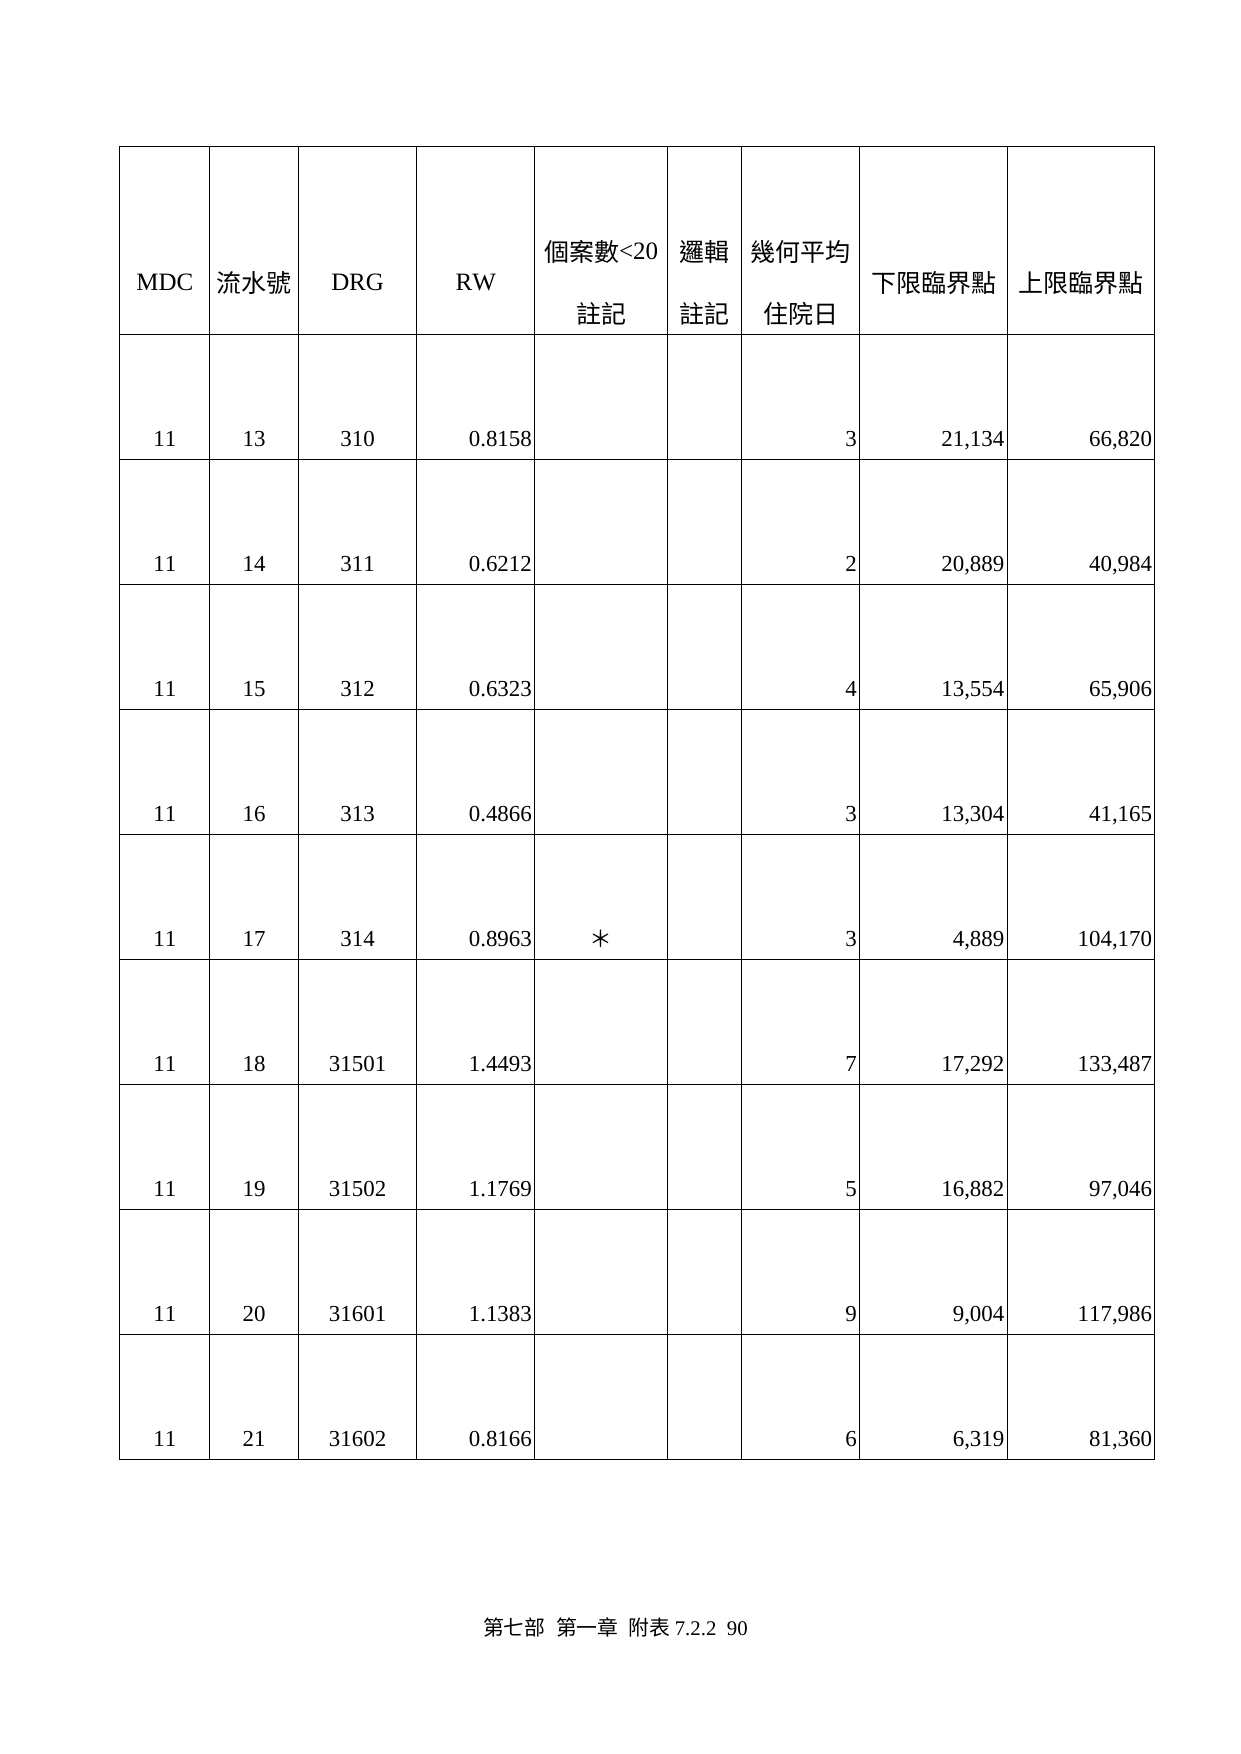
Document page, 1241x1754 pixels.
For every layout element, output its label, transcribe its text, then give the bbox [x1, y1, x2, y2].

table_cell 313 [299, 710, 416, 834]
table_cell 16 [210, 710, 298, 834]
table_cell 17,292 [860, 960, 1007, 1084]
table_cell [668, 835, 741, 959]
table_cell [668, 960, 741, 1084]
table_cell 16,882 [860, 1085, 1007, 1209]
table_cell 13 [210, 335, 298, 459]
table_cell [535, 710, 667, 834]
table_cell 81,360 [1008, 1335, 1154, 1459]
table_cell 6 [742, 1335, 859, 1459]
table_cell 3 [742, 835, 859, 959]
table_cell 0.8166 [417, 1335, 534, 1459]
table_cell [668, 335, 741, 459]
table_cell 311 [299, 460, 416, 584]
table_cell 11 [120, 1210, 209, 1334]
table_cell 4,889 [860, 835, 1007, 959]
table_cell 31502 [299, 1085, 416, 1209]
table_cell [668, 1085, 741, 1209]
table_cell 31501 [299, 960, 416, 1084]
table_cell 9 [742, 1210, 859, 1334]
table_cell 2 [742, 460, 859, 584]
table_cell 65,906 [1008, 585, 1154, 709]
table_cell 314 [299, 835, 416, 959]
table_cell 1.1383 [417, 1210, 534, 1334]
table_cell [535, 585, 667, 709]
table_cell [535, 1335, 667, 1459]
table_cell 133,487 [1008, 960, 1154, 1084]
table_cell 5 [742, 1085, 859, 1209]
table_cell [668, 460, 741, 584]
table_cell 21,134 [860, 335, 1007, 459]
table_cell 13,554 [860, 585, 1007, 709]
table_cell 15 [210, 585, 298, 709]
table_header 上限臨界點 [1008, 147, 1154, 334]
table_cell 66,820 [1008, 335, 1154, 459]
table_cell [535, 1085, 667, 1209]
table_header RW [417, 147, 534, 334]
table_header 邏輯註記 [668, 147, 741, 334]
table_cell [668, 1210, 741, 1334]
table_header 流水號 [210, 147, 298, 334]
table_cell 3 [742, 710, 859, 834]
table_cell 97,046 [1008, 1085, 1154, 1209]
table_cell 11 [120, 335, 209, 459]
table_cell [535, 335, 667, 459]
table_cell 11 [120, 710, 209, 834]
table_cell 0.6212 [417, 460, 534, 584]
table_cell 9,004 [860, 1210, 1007, 1334]
table_cell ＊ [535, 835, 667, 959]
table_cell 104,170 [1008, 835, 1154, 959]
table_cell 13,304 [860, 710, 1007, 834]
table_cell 21 [210, 1335, 298, 1459]
table_cell 0.4866 [417, 710, 534, 834]
table_cell 11 [120, 835, 209, 959]
table_cell 18 [210, 960, 298, 1084]
table_cell 11 [120, 585, 209, 709]
table_cell 117,986 [1008, 1210, 1154, 1334]
table_header MDC [120, 147, 209, 334]
table_cell 0.6323 [417, 585, 534, 709]
table_cell 0.8158 [417, 335, 534, 459]
table_cell [535, 460, 667, 584]
table_cell 1.4493 [417, 960, 534, 1084]
table_cell 11 [120, 460, 209, 584]
table_cell 40,984 [1008, 460, 1154, 584]
table_cell 14 [210, 460, 298, 584]
table_cell [668, 1335, 741, 1459]
table_cell [535, 1210, 667, 1334]
table_cell 4 [742, 585, 859, 709]
table_cell 3 [742, 335, 859, 459]
table_header 個案數<20註記 [535, 147, 667, 334]
table_cell 17 [210, 835, 298, 959]
table_cell 0.8963 [417, 835, 534, 959]
table_cell 7 [742, 960, 859, 1084]
table_cell 41,165 [1008, 710, 1154, 834]
table_cell 312 [299, 585, 416, 709]
table_header 下限臨界點 [860, 147, 1007, 334]
table_cell 11 [120, 1335, 209, 1459]
table_cell 31601 [299, 1210, 416, 1334]
table_cell 20 [210, 1210, 298, 1334]
table_header DRG [299, 147, 416, 334]
table_cell 6,319 [860, 1335, 1007, 1459]
table_cell 19 [210, 1085, 298, 1209]
table_cell [668, 710, 741, 834]
table_cell 20,889 [860, 460, 1007, 584]
table_cell 11 [120, 960, 209, 1084]
table_cell 310 [299, 335, 416, 459]
table_cell [535, 960, 667, 1084]
table_header 幾何平均住院日 [742, 147, 859, 334]
table_cell 31602 [299, 1335, 416, 1459]
table_cell 1.1769 [417, 1085, 534, 1209]
table_cell [668, 585, 741, 709]
table_cell 11 [120, 1085, 209, 1209]
